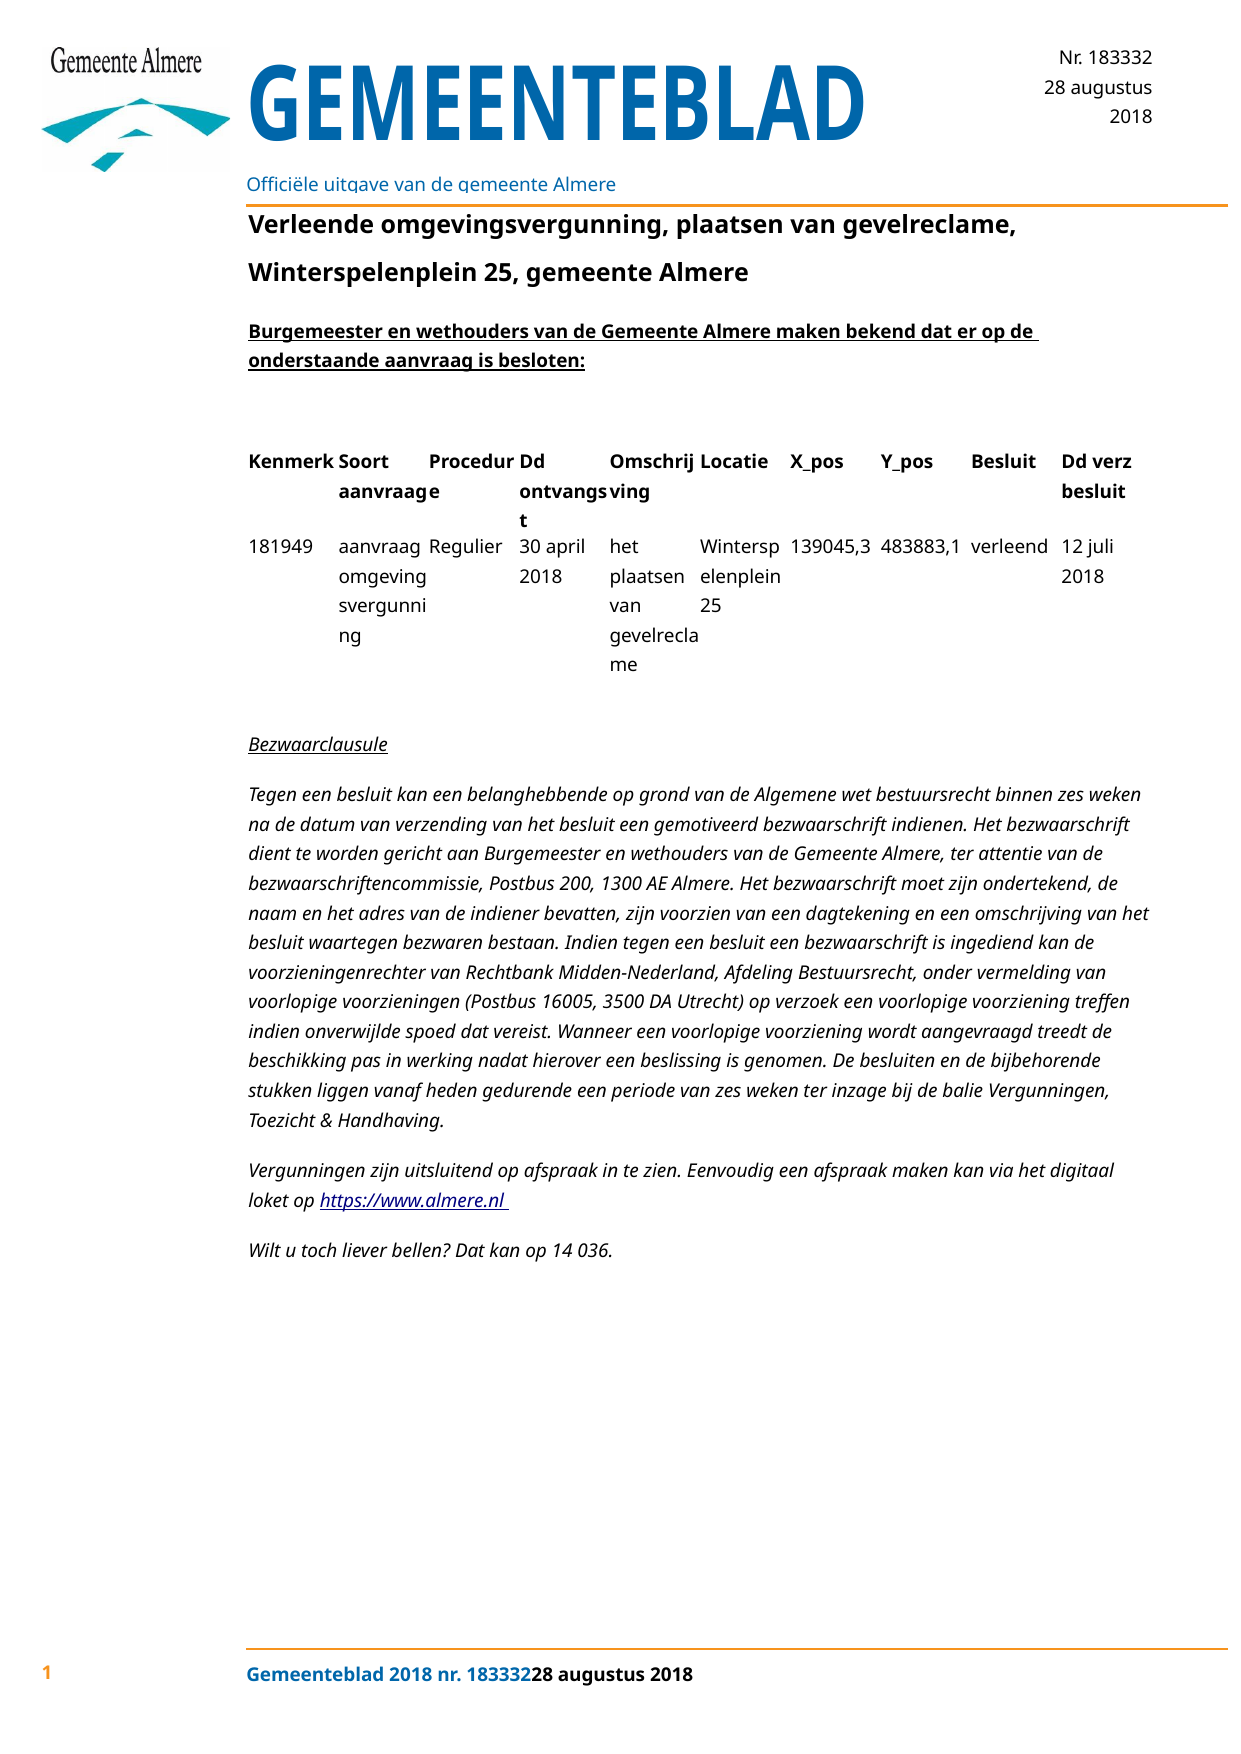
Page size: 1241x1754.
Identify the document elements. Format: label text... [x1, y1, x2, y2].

table_cell Winterspelenplein 25 [700, 533, 790, 677]
table_cell verleend [971, 533, 1061, 677]
table_cell Regulier [429, 533, 519, 677]
table_header Dd ontvangst [519, 449, 609, 533]
table_header Y_pos [881, 449, 971, 533]
text Vergunningen zijn uitsluitend op afspraak in te zien. Eenvoudig een afspraak maken kan via het digitaal loket op https://www.almere.nl [248, 1157, 1152, 1213]
text Verleende omgevingsvergunning, plaatsen van gevelreclame, Winterspelenplein 25, gemeente Almere [248, 207, 1152, 288]
table_header Procedure [429, 449, 519, 533]
table_header Kenmerk [248, 449, 338, 533]
table_cell het plaatsen van gevelreclame [609, 533, 700, 677]
table_header Locatie [700, 449, 790, 533]
table_cell aanvraag omgevingsvergunning [338, 533, 429, 677]
table_header Omschrijving [609, 449, 700, 533]
table_cell 181949 [248, 533, 338, 677]
table_cell 483883,1 [881, 533, 971, 677]
text Bezwaarclausule [248, 731, 1152, 757]
table_cell 30 april 2018 [519, 533, 609, 677]
table_header Soort aanvraag [338, 449, 429, 533]
table_cell 139045,3 [790, 533, 881, 677]
table_cell 12 juli 2018 [1061, 533, 1152, 677]
table_header Dd verz besluit [1061, 449, 1152, 533]
text Tegen een besluit kan een belanghebbende op grond van de Algemene wet bestuursrecht binnen zes weken na de datum van verzending van het besluit een gemotiveerd bezwaarschrift indienen. Het bezwaarschrift dient te worden gericht aan Burgemeester en wethouders van de Gemeente Almere, ter attentie van de bezwaarschriftencommissie, Postbus 200, 1300 AE Almere. Het bezwaarschrift moet zijn ondertekend, de naam en het adres van de indiener bevatten, zijn voorzien van een dagtekening en een omschrijving van het besluit waartegen bezwaren bestaan. Indien tegen een besluit een bezwaarschrift is ingediend kan de voorzieningenrechter van Rechtbank Midden-Nederland, Afdeling Bestuursrecht, onder vermelding van voorlopige voorzieningen (Postbus 16005, 3500 DA Utrecht) op verzoek een voorlopige voorziening treffen indien onverwijlde spoed dat vereist. Wanneer een voorlopige voorziening wordt aangevraagd treedt de beschikking pas in werking nadat hierover een beslissing is genomen. De besluiten en de bijbehorende stukken liggen vanaf heden gedurende een periode van zes weken ter inzage bij de balie Vergunningen, Toezicht & Handhaving. [248, 781, 1152, 1133]
table_header X_pos [790, 449, 881, 533]
table_header Besluit [971, 449, 1061, 533]
picture [41, 47, 231, 172]
text Burgemeester en wethouders van de Gemeente Almere maken bekend dat er op de onderstaande aanvraag is besloten: [248, 318, 1152, 373]
text Wilt u toch liever bellen? Dat kan op 14 036. [248, 1237, 1152, 1263]
